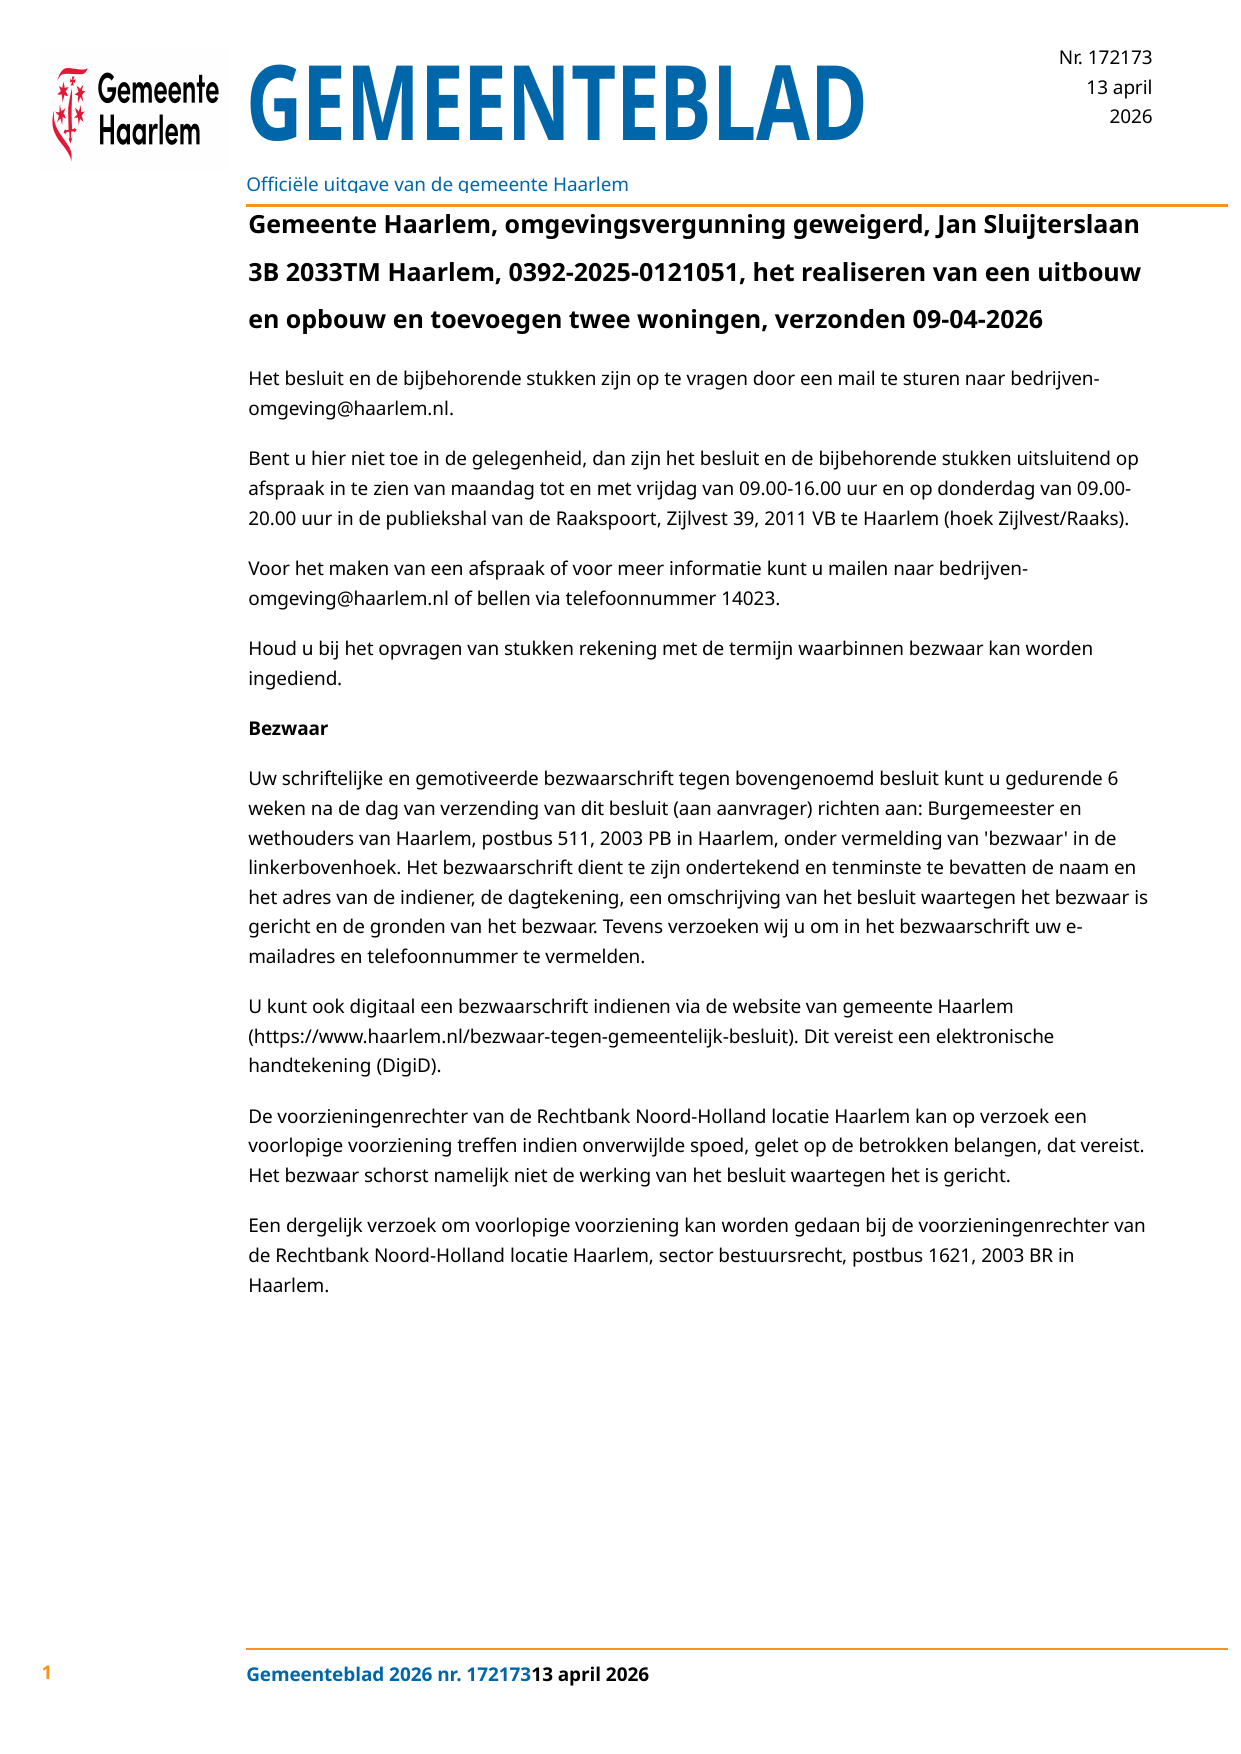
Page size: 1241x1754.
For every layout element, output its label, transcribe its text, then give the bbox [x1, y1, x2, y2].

text Bezwaar [248, 715, 1152, 741]
text Uw schriftelijke en gemotiveerde bezwaarschrift tegen bovengenoemd besluit kunt u gedurende 6 weken na de dag van verzending van dit besluit (aan aanvrager) richten aan: Burgemeester en wethouders van Haarlem, postbus 511, 2003 PB in Haarlem, onder vermelding van 'bezwaar' in de linkerbovenhoek. Het bezwaarschrift dient te zijn ondertekend en tenminste te bevatten de naam en het adres van de indiener, de dagtekening, een omschrijving van het besluit waartegen het bezwaar is gericht en de gronden van het bezwaar. Tevens verzoeken wij u om in het bezwaarschrift uw e-mailadres en telefoonnummer te vermelden. [248, 766, 1152, 969]
text Gemeente Haarlem, omgevingsvergunning geweigerd, Jan Sluijterslaan 3B 2033TM Haarlem, 0392-2025-0121051, het realiseren van een uitbouw en opbouw en toevoegen twee woningen, verzonden 09-04-2026 [248, 207, 1152, 336]
text Houd u bij het opvragen van stukken rekening met de termijn waarbinnen bezwaar kan worden ingediend. [248, 635, 1152, 690]
text Voor het maken van een afspraak of voor meer informatie kunt u mailen naar bedrijven-omgeving@haarlem.nl of bellen via telefoonnummer 14023. [248, 555, 1152, 610]
text De voorzieningenrechter van de Rechtbank Noord-Holland locatie Haarlem kan op verzoek een voorlopige voorziening treffen indien onverwijlde spoed, gelet op de betrokken belangen, dat vereist. Het bezwaar schorst namelijk niet de werking van het besluit waartegen het is gericht. [248, 1103, 1152, 1188]
picture [41, 47, 231, 172]
text U kunt ook digitaal een bezwaarschrift indienen via de website van gemeente Haarlem (https://www.haarlem.nl/bezwaar-tegen-gemeentelijk-besluit). Dit vereist een elektronische handtekening (DigiD). [248, 993, 1152, 1078]
text Een dergelijk verzoek om voorlopige voorziening kan worden gedaan bij de voorzieningenrechter van de Rechtbank Noord-Holland locatie Haarlem, sector bestuursrecht, postbus 1621, 2003 BR in Haarlem. [248, 1213, 1152, 1297]
text Bent u hier niet toe in de gelegenheid, dan zijn het besluit en de bijbehorende stukken uitsluitend op afspraak in te zien van maandag tot en met vrijdag van 09.00-16.00 uur en op donderdag van 09.00-20.00 uur in de publiekshal van de Raakspoort, Zijlvest 39, 2011 VB te Haarlem (hoek Zijlvest/Raaks). [248, 446, 1152, 530]
text Het besluit en de bijbehorende stukken zijn op te vragen door een mail te sturen naar bedrijven-omgeving@haarlem.nl. [248, 366, 1152, 421]
